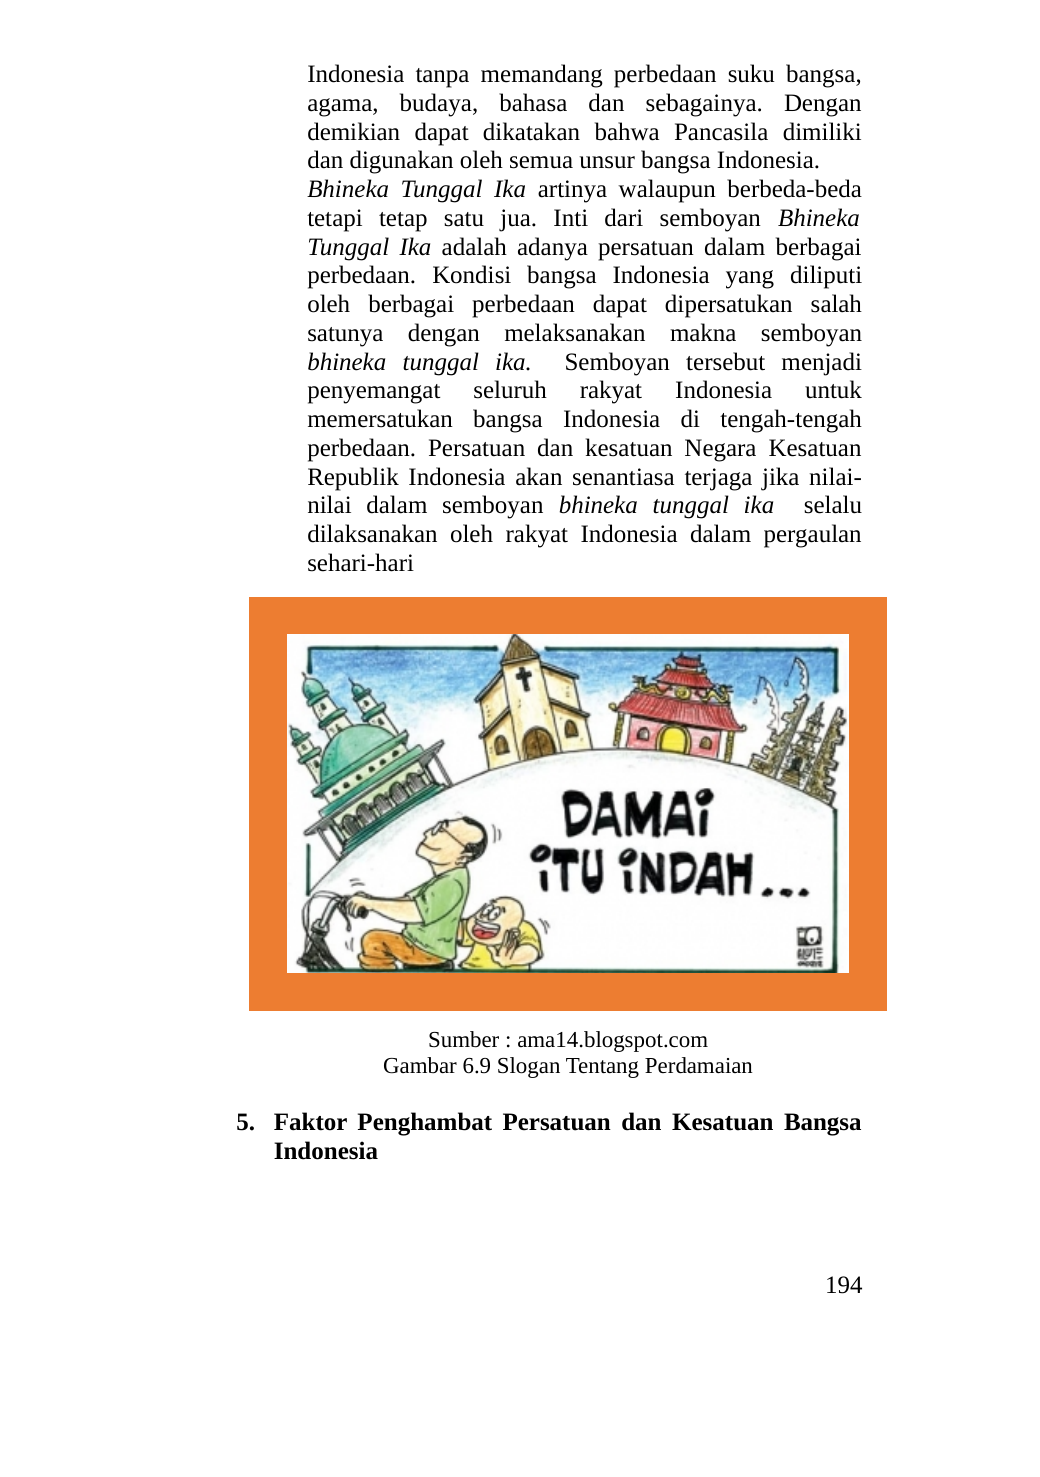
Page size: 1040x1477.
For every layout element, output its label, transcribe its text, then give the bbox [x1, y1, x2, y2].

list Sumber : ama14.blogspot.com [274, 1026, 862, 1052]
list Gambar 6.9 Slogan Tentang Perdamaian [274, 1052, 862, 1079]
list Faktor Penghambat Persatuan dan Kesatuan Bangsa Indonesia [236, 1107, 862, 1165]
picture [287, 634, 849, 973]
text Indonesia tanpa memandang perbedaan suku bangsa, agama, budaya, bahasa dan sebagainya. Dengan demikian dapat dikatakan bahwa Pancasila dimiliki dan digunakan oleh semua unsur bangsa Indonesia. [307, 59, 862, 174]
text Bhineka Tunggal Ika artinya walaupun berbeda-beda tetapi tetap satu jua. Inti dari semboyan Bhineka Tunggal Ika adalah adanya persatuan dalam berbagai perbedaan. Kondisi bangsa Indonesia yang diliputi oleh berbagai perbedaan dapat dipersatukan salah satunya dengan melaksanakan makna semboyan bhineka tunggal ika. Semboyan tersebut menjadi penyemangat seluruh rakyat Indonesia untuk memersatukan bangsa Indonesia di tengah-tengah perbedaan. Persatuan dan kesatuan Negara Kesatuan Republik Indonesia akan senantiasa terjaga jika nilai-nilai dalam semboyan bhineka tunggal ika selalu dilaksanakan oleh rakyat Indonesia dalam pergaulan sehari-hari [307, 174, 862, 577]
